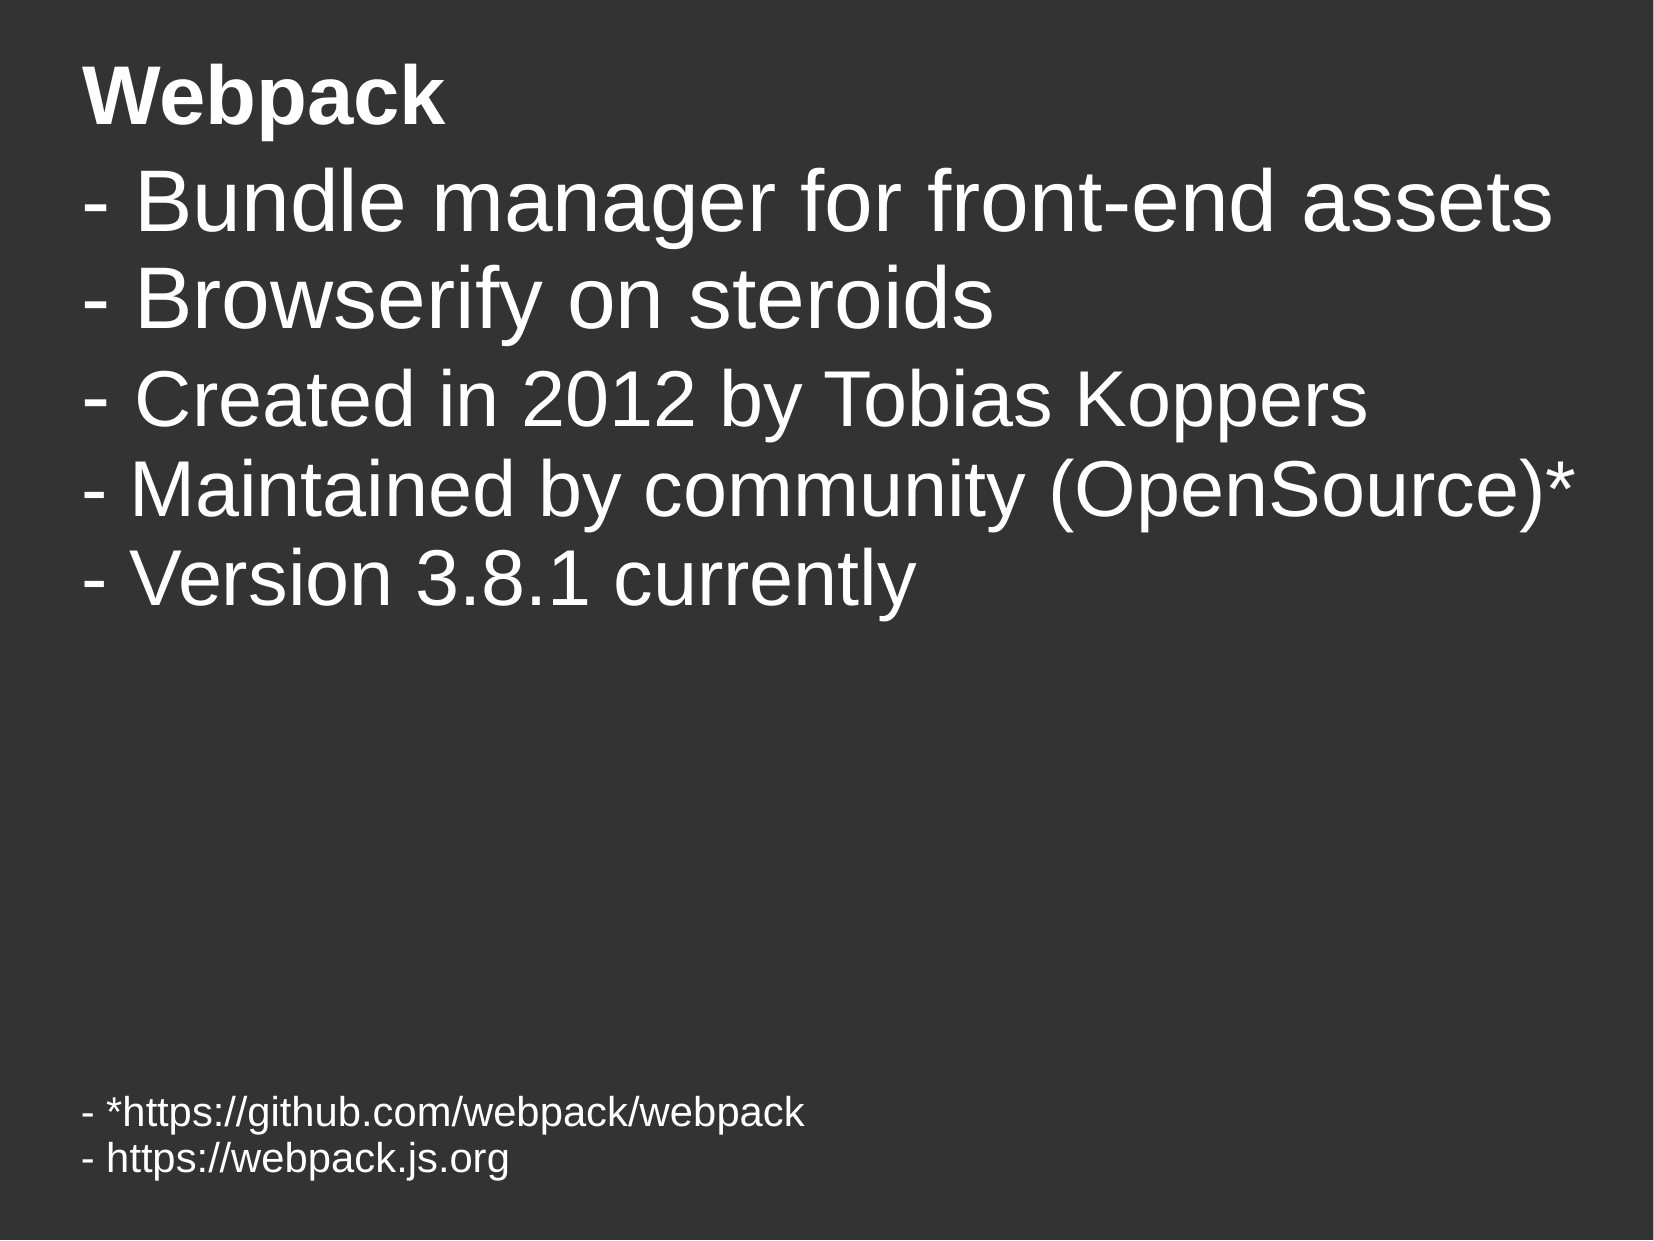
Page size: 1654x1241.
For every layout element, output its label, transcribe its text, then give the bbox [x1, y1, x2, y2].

title - *https://github.com/webpack/webpack - https://webpack.js.org [80, 1065, 1570, 1205]
title - Bundle manager for front-end assets - Browserify on steroids - Created in 2012 by Tobias Koppers - Maintained by community (OpenSource)* - Version 3.8.1 currently [81, 151, 1606, 711]
title Webpack [82, 49, 1571, 257]
